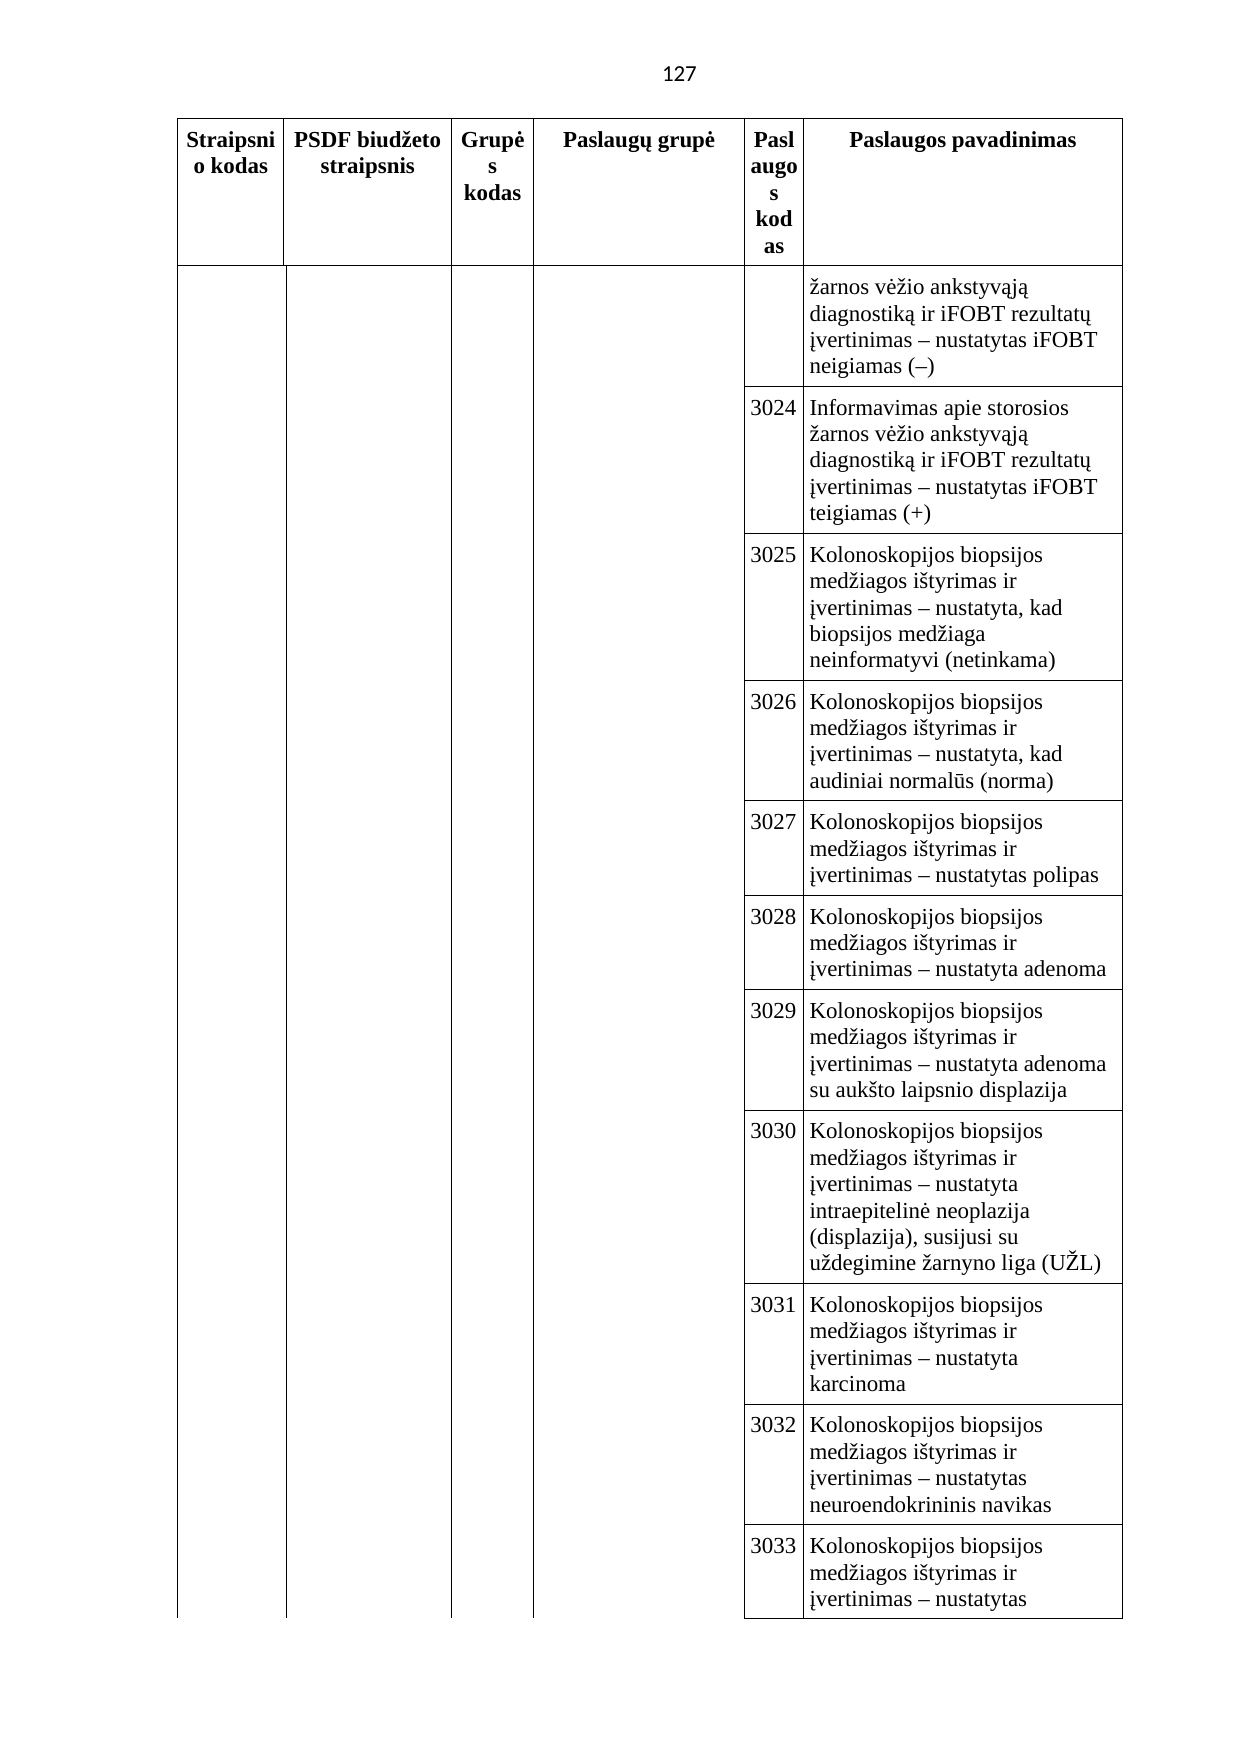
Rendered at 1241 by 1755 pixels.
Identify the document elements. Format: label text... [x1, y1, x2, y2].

table_cell [452, 1110, 533, 1283]
table_cell [178, 1404, 286, 1524]
table_cell Kolonoskopijos biopsijos medžiagos ištyrimas ir įvertinimas – nustatytas polipas [804, 801, 1122, 894]
table_cell [534, 533, 744, 680]
table_cell [178, 800, 286, 894]
table_cell [287, 989, 451, 1109]
table_cell Kolonoskopijos biopsijos medžiagos ištyrimas ir įvertinimas – nustatyta adenoma [804, 896, 1122, 989]
table_cell Informavimas apie storosios žarnos vėžio ankstyvąją diagnostiką ir iFOBT rezultatų įvertinimas – nustatytas iFOBT teigiamas (+) [804, 387, 1122, 533]
table_cell [452, 1283, 533, 1403]
table_cell [178, 1524, 286, 1618]
table_cell 3029 [745, 990, 803, 1109]
table_cell [287, 895, 451, 989]
table_header Paslaugų grupė [534, 119, 744, 265]
table_cell [452, 800, 533, 894]
table_cell [534, 1524, 744, 1618]
table_cell [287, 1524, 451, 1618]
table_cell [178, 989, 286, 1109]
table_cell [178, 1283, 286, 1403]
table_cell [178, 895, 286, 989]
table_cell 3030 [745, 1111, 803, 1283]
table_cell [452, 680, 533, 800]
table_cell 3025 [745, 534, 803, 680]
table_cell [534, 680, 744, 800]
table_cell [745, 266, 803, 386]
table_cell [178, 533, 286, 680]
table_cell [287, 1404, 451, 1524]
table_cell [534, 1404, 744, 1524]
table_cell [287, 1283, 451, 1403]
table_cell [452, 989, 533, 1109]
table_cell Kolonoskopijos biopsijos medžiagos ištyrimas ir įvertinimas – nustatyta adenoma su aukšto laipsnio displazija [804, 990, 1122, 1109]
table_cell [534, 1110, 744, 1283]
table_cell [534, 386, 744, 533]
table_cell 3027 [745, 801, 803, 894]
table_cell [452, 533, 533, 680]
table_cell [287, 266, 451, 386]
table_cell [452, 1524, 533, 1618]
table_cell Kolonoskopijos biopsijos medžiagos ištyrimas ir įvertinimas – nustatytas [804, 1525, 1122, 1618]
table_cell 3031 [745, 1284, 803, 1403]
table_cell Kolonoskopijos biopsijos medžiagos ištyrimas ir įvertinimas – nustatyta karcinoma [804, 1284, 1122, 1403]
table_cell [178, 1110, 286, 1283]
table_header Straipsnio kodas [178, 119, 283, 265]
table_cell [534, 266, 744, 386]
table_cell žarnos vėžio ankstyvąją diagnostiką ir iFOBT rezultatų įvertinimas – nustatytas iFOBT neigiamas (–) [804, 266, 1122, 386]
table_cell [178, 680, 286, 800]
table_cell [534, 895, 744, 989]
table_cell [452, 266, 533, 386]
table_cell [452, 1404, 533, 1524]
table_cell [287, 680, 451, 800]
table_header Paslaugos kodas [745, 119, 803, 265]
table_cell [534, 1283, 744, 1403]
table_cell [287, 800, 451, 894]
table_cell Kolonoskopijos biopsijos medžiagos ištyrimas ir įvertinimas – nustatyta, kad biopsijos medžiaga neinformatyvi (netinkama) [804, 534, 1122, 680]
table_cell 3026 [745, 681, 803, 800]
table_header Grupės kodas [452, 119, 533, 265]
table_cell [178, 386, 286, 533]
table_cell Kolonoskopijos biopsijos medžiagos ištyrimas ir įvertinimas – nustatyta intraepitelinė neoplazija (displazija), susijusi su uždegimine žarnyno liga (UŽL) [804, 1111, 1122, 1283]
table_cell [452, 895, 533, 989]
table_cell 3032 [745, 1405, 803, 1524]
table_header Paslaugos pavadinimas [804, 119, 1122, 265]
table_cell Kolonoskopijos biopsijos medžiagos ištyrimas ir įvertinimas – nustatytas neuroendokrininis navikas [804, 1405, 1122, 1524]
table_header PSDF biudžeto straipsnis [284, 119, 451, 265]
table_cell 3028 [745, 896, 803, 989]
table_cell [534, 800, 744, 894]
table_cell [287, 1110, 451, 1283]
table_cell Kolonoskopijos biopsijos medžiagos ištyrimas ir įvertinimas – nustatyta, kad audiniai normalūs (norma) [804, 681, 1122, 800]
table_cell [178, 266, 286, 386]
table_cell [287, 533, 451, 680]
table_cell 3033 [745, 1525, 803, 1618]
table_cell [534, 989, 744, 1109]
table_cell [452, 386, 533, 533]
table_cell 3024 [745, 387, 803, 533]
table_cell [287, 386, 451, 533]
